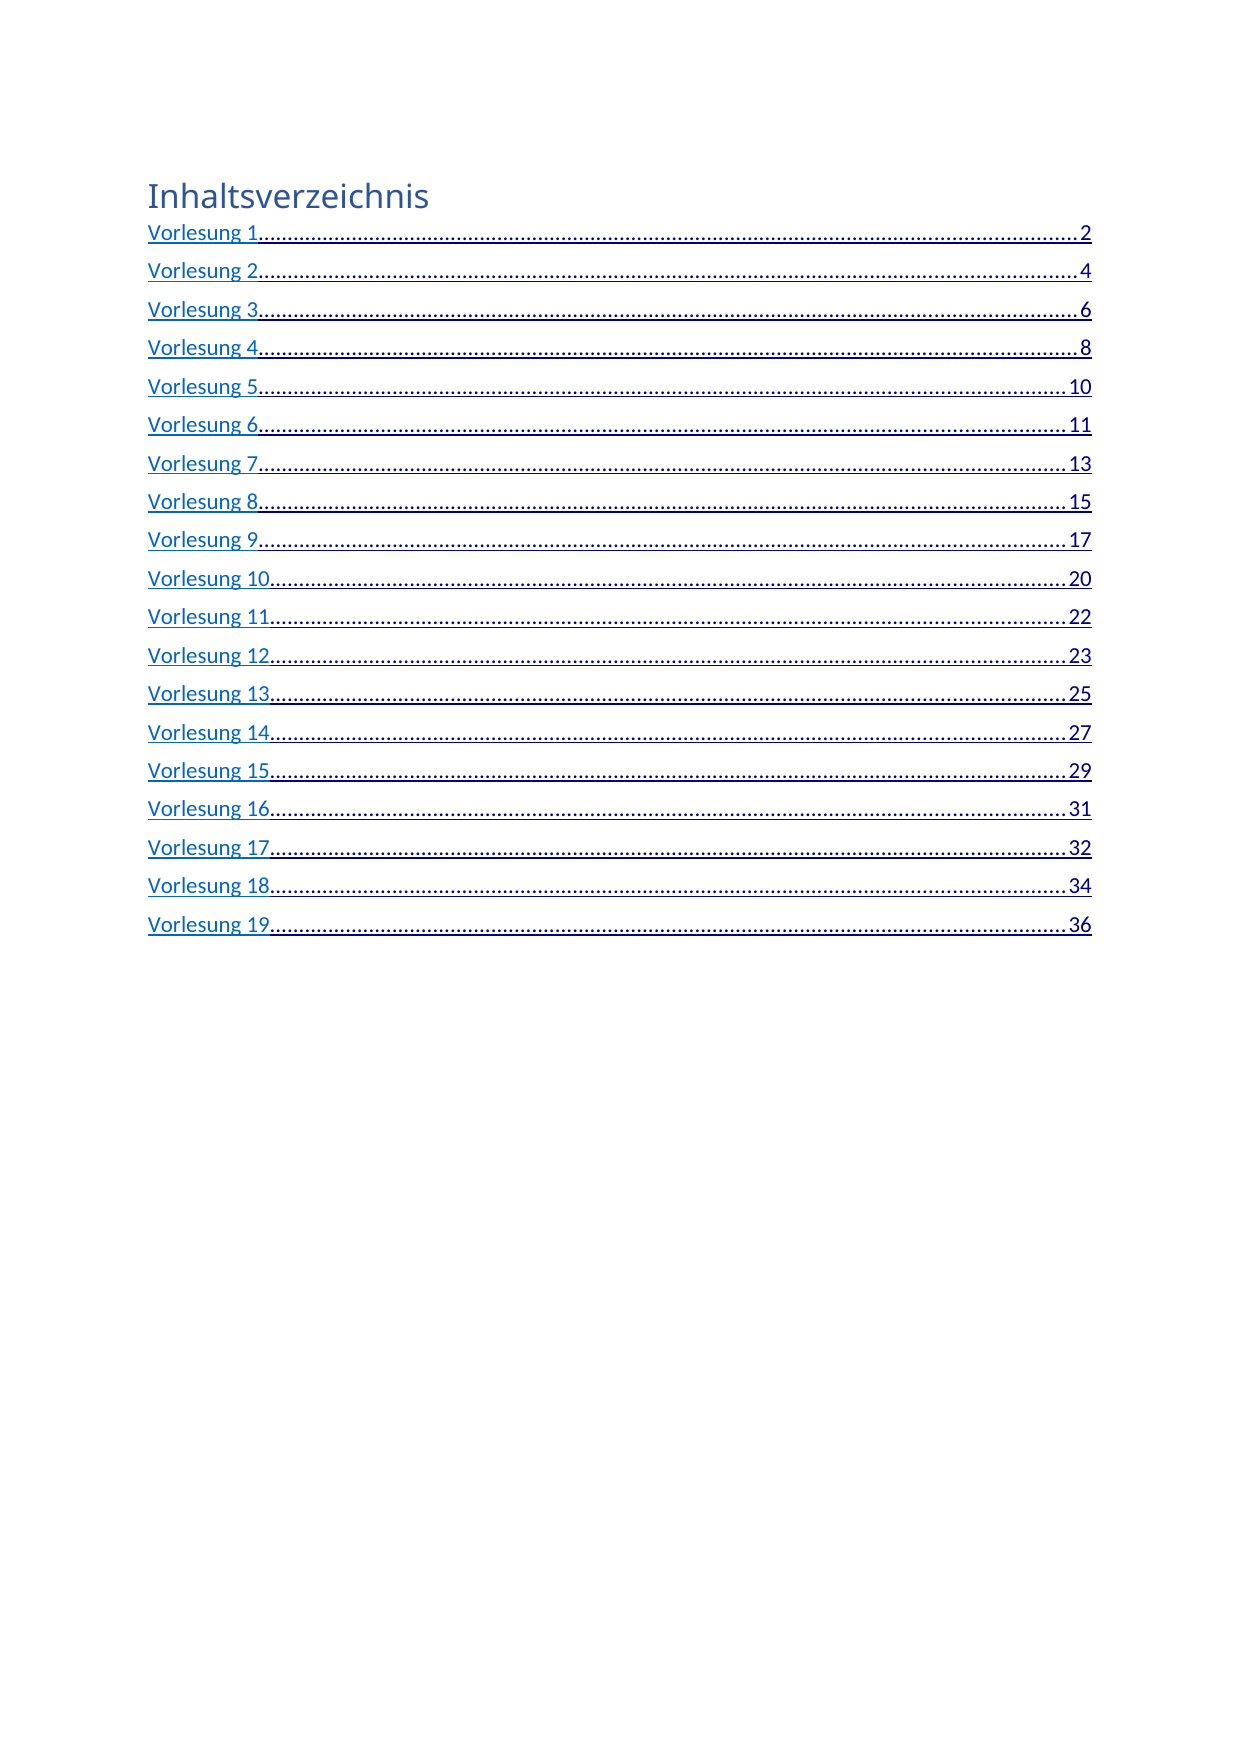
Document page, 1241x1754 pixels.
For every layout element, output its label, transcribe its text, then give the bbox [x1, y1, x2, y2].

text Vorlesung 9 17 [148, 526, 1093, 553]
text Vorlesung 19 36 [148, 910, 1093, 938]
text Vorlesung 14 27 [148, 718, 1093, 746]
text Vorlesung 1 2 [148, 218, 1093, 246]
text Vorlesung 13 25 [148, 679, 1093, 707]
text Vorlesung 3 6 [148, 295, 1093, 323]
text Vorlesung 8 15 [148, 487, 1093, 515]
text Vorlesung 2 4 [148, 256, 1093, 284]
text Inhaltsverzeichnis [148, 173, 1093, 218]
text Vorlesung 15 29 [148, 756, 1093, 784]
text Vorlesung 7 13 [148, 449, 1093, 477]
text Vorlesung 11 22 [148, 602, 1093, 630]
text Vorlesung 18 34 [148, 871, 1093, 899]
text Vorlesung 16 31 [148, 794, 1093, 823]
text Vorlesung 6 11 [148, 410, 1093, 438]
text Vorlesung 5 10 [148, 372, 1093, 400]
text Vorlesung 12 23 [148, 641, 1093, 669]
text Vorlesung 10 20 [148, 564, 1093, 592]
text Vorlesung 4 8 [148, 333, 1093, 361]
text Vorlesung 17 32 [148, 833, 1093, 861]
